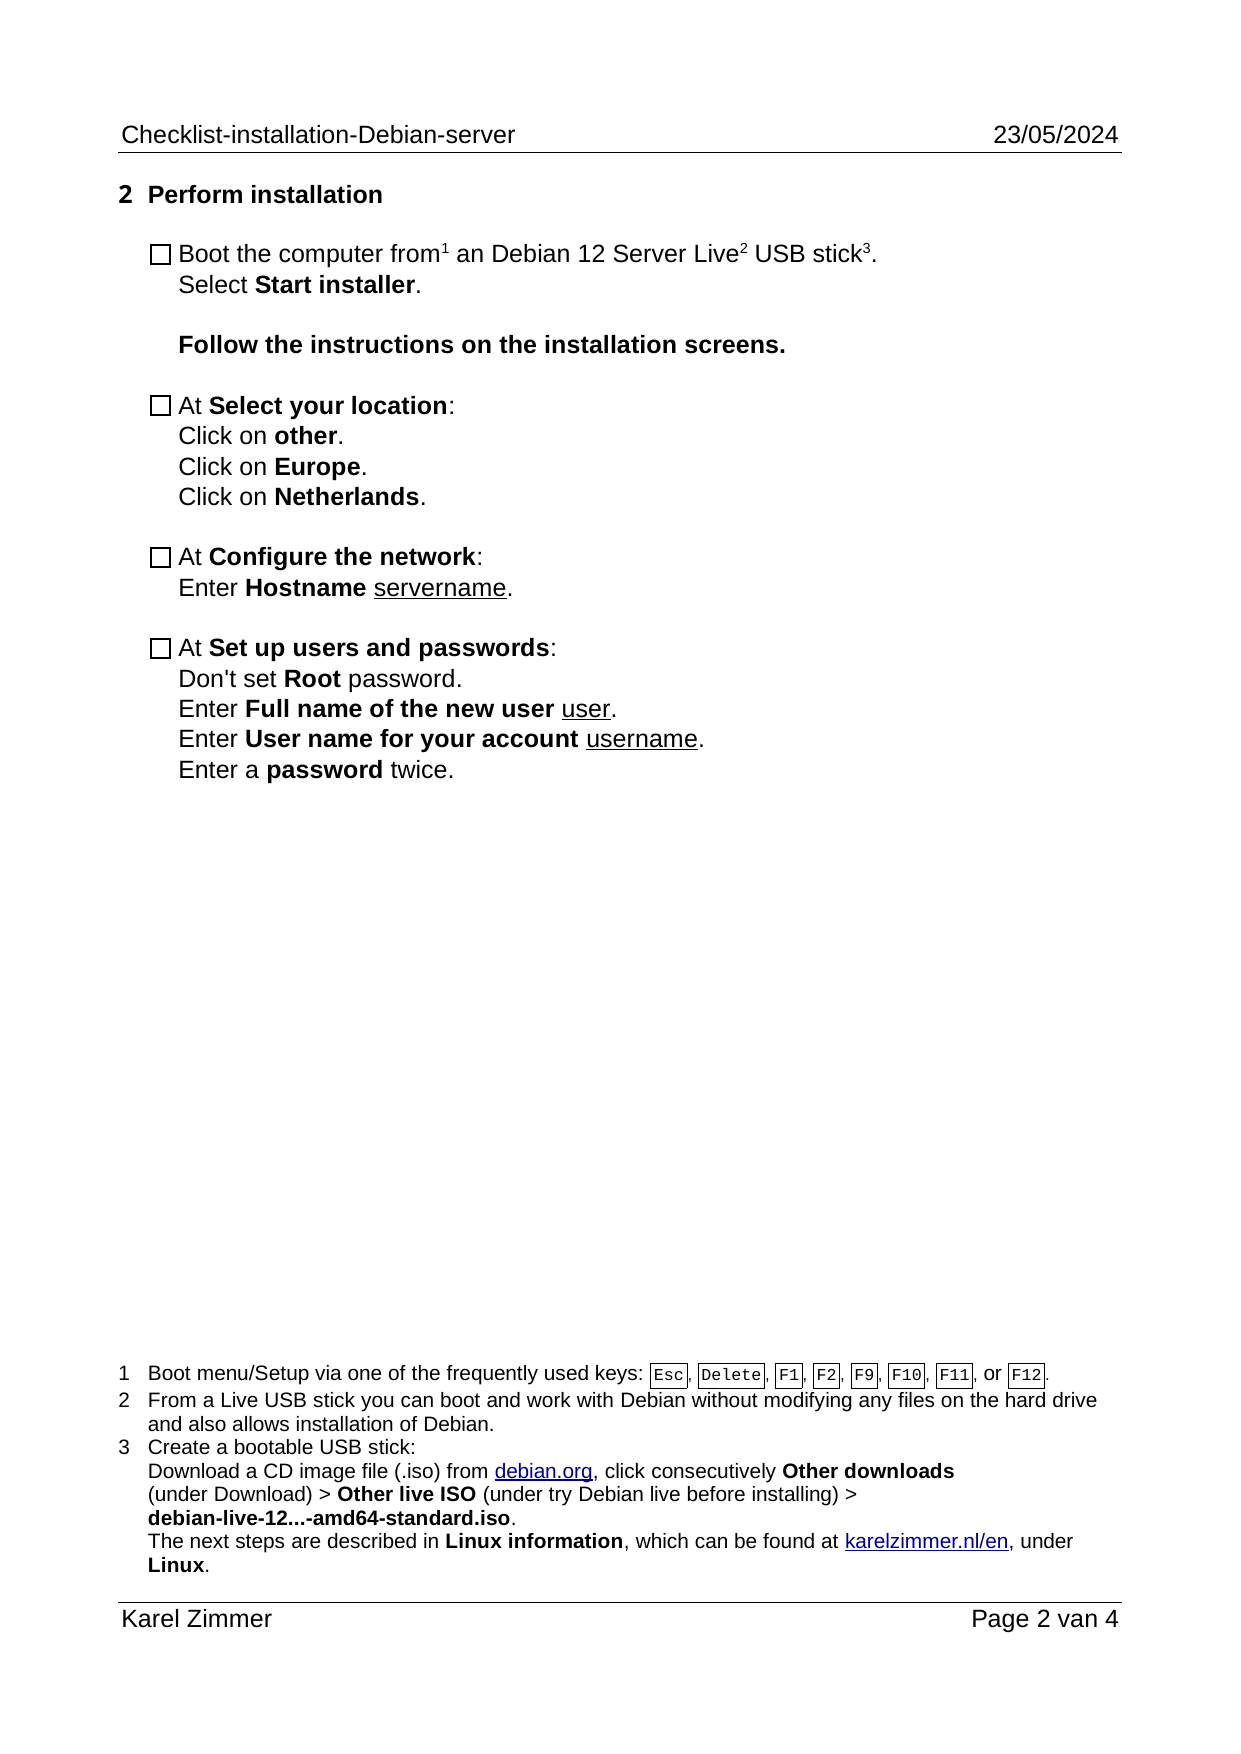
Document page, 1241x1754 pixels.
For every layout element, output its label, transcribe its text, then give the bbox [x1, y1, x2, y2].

table_header [124, 239, 142, 269]
table_header Boot the computer from an Debian 12 Server Live USB stick. [177, 239, 1122, 269]
table_cell [142, 694, 177, 724]
table_cell [142, 300, 177, 330]
table_cell [124, 694, 142, 724]
table_cell [124, 512, 142, 542]
table_cell [177, 603, 1122, 633]
table_cell Enter Hostname servername. [177, 573, 1122, 603]
table_cell [142, 633, 177, 663]
table_cell Click on other. [177, 421, 1122, 451]
table_cell [142, 512, 177, 542]
table_cell [124, 360, 142, 391]
table_cell [124, 482, 142, 512]
table_cell [142, 330, 177, 360]
table_cell [142, 603, 177, 633]
table_cell [142, 360, 177, 391]
table_cell [142, 482, 177, 512]
table_cell [124, 603, 142, 633]
list Perform installation [118, 177, 1122, 211]
table_cell [177, 360, 1122, 391]
table_cell [177, 512, 1122, 542]
table_cell Select Start installer. [177, 269, 1122, 300]
table_cell [124, 724, 142, 754]
table_cell At Set up users and passwords: [177, 633, 1122, 663]
table_cell Follow the instructions on the installation screens. [177, 330, 1122, 360]
table_cell Enter Full name of the new user USER. [177, 694, 1122, 724]
table_cell Click on Europe. [177, 451, 1122, 482]
table_cell [142, 573, 177, 603]
table_cell [124, 421, 142, 451]
table_cell [124, 573, 142, 603]
table_cell [142, 451, 177, 482]
table_header [142, 239, 177, 269]
table_cell [177, 300, 1122, 330]
table_cell [124, 451, 142, 482]
table_cell [124, 542, 142, 572]
table_cell [142, 754, 177, 785]
table_cell Don't set Root password. [177, 664, 1122, 694]
table_cell [124, 330, 142, 360]
table_cell [142, 269, 177, 300]
table_cell [124, 754, 142, 785]
table_cell At Configure the network: [177, 542, 1122, 572]
table_cell [124, 300, 142, 330]
table_cell [124, 633, 142, 663]
table_cell At Select your location: [177, 391, 1122, 421]
table_cell [142, 421, 177, 451]
table_cell [142, 724, 177, 754]
table_cell [142, 542, 177, 572]
table_cell [124, 664, 142, 694]
table_cell [142, 664, 177, 694]
table_cell Click on Netherlands. [177, 482, 1122, 512]
table_cell Enter a password twice. [177, 754, 1122, 785]
table_cell Enter User name for your account USERname. [177, 724, 1122, 754]
table_cell [142, 391, 177, 421]
table_cell [124, 391, 142, 421]
table_cell [124, 269, 142, 300]
